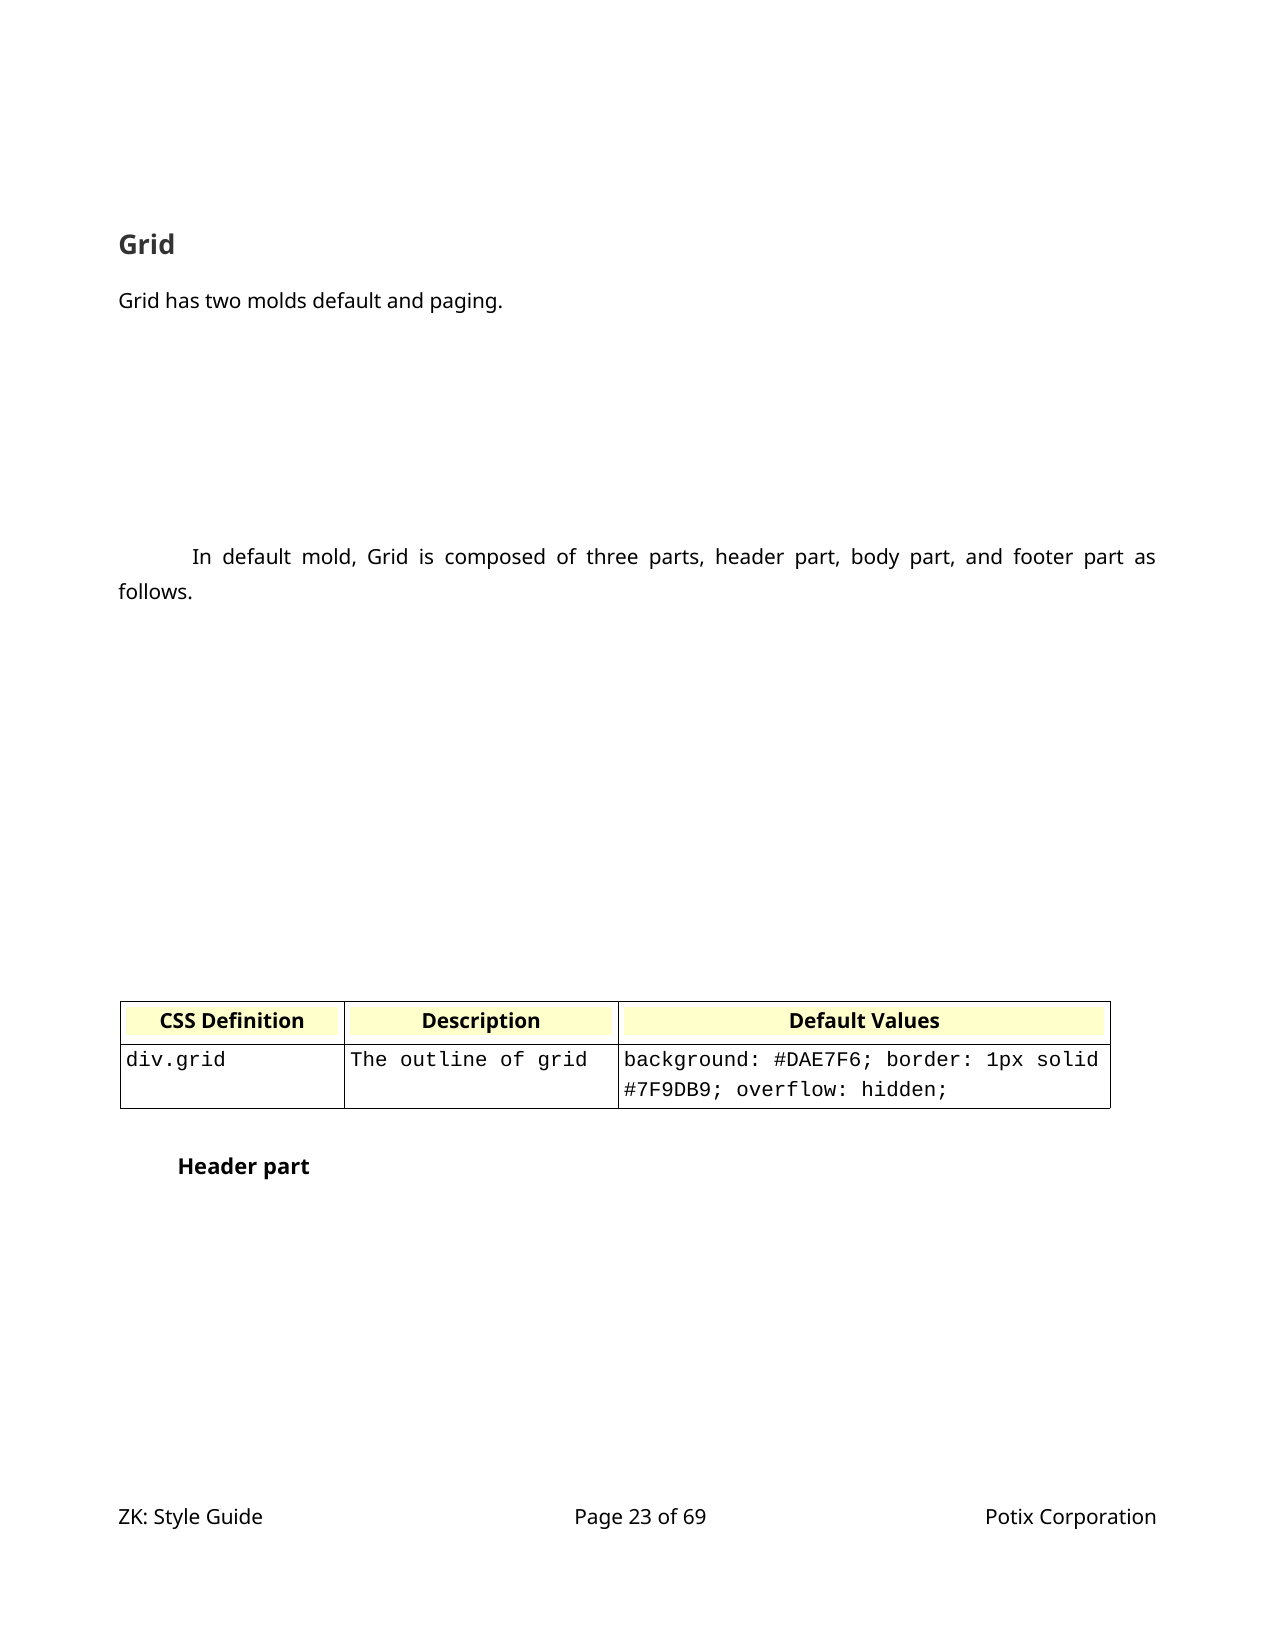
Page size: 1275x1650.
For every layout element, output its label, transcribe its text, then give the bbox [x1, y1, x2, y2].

subtitle Grid [118, 226, 1157, 262]
text Grid has two molds default and paging. [118, 286, 1157, 314]
table_header CSS Definition [121, 1002, 344, 1044]
table_cell div.grid [121, 1045, 344, 1108]
subtitle Header part [177, 1151, 1157, 1181]
text In default mold, Grid is composed of three parts, header part, body part, and footer part as follows. [118, 542, 1157, 605]
table_cell background: #DAE7F6; border: 1px solid #7F9DB9; overflow: hidden; [619, 1045, 1110, 1108]
table_cell The outline of grid [345, 1045, 618, 1108]
table_header Default Values [619, 1002, 1110, 1044]
table_header Description [345, 1002, 618, 1044]
